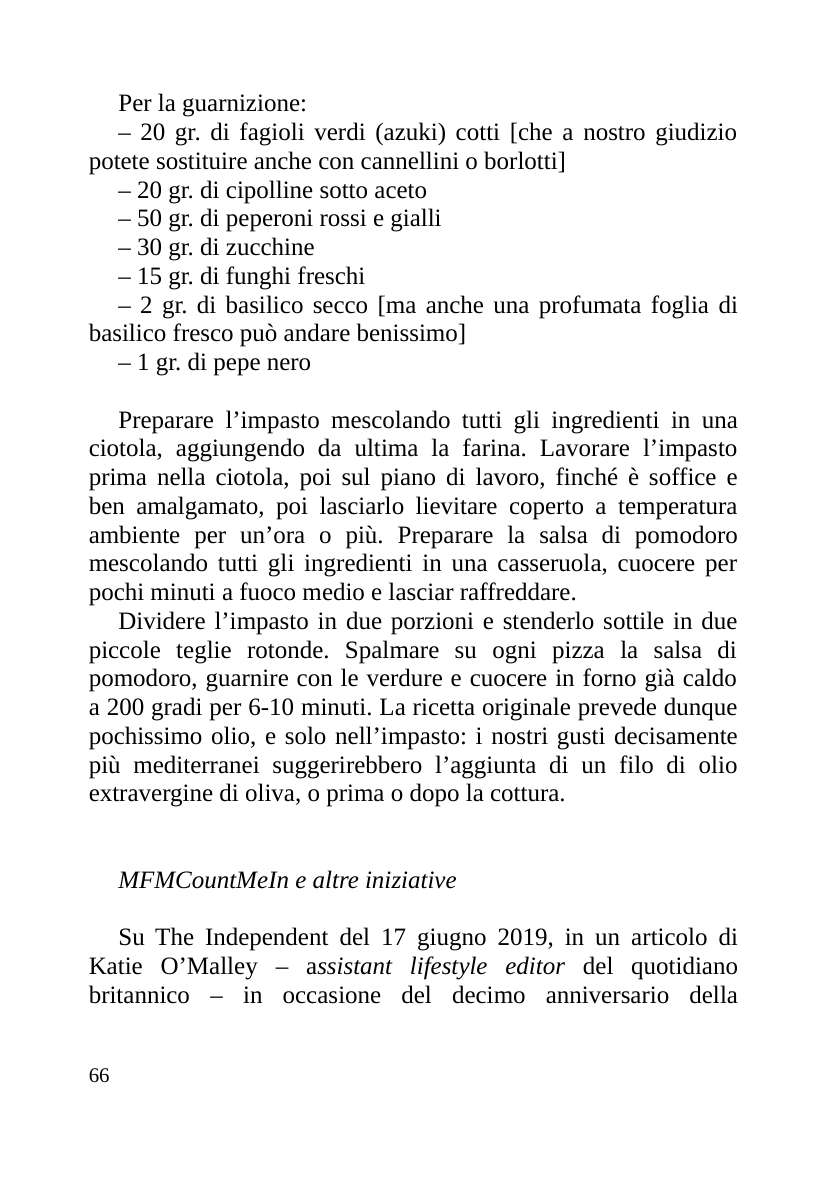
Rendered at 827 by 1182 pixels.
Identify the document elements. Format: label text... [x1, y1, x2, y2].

text – 2 gr. di basilico secco [ma anche una profumata foglia di basilico fresco può andare benissimo] [88, 290, 738, 347]
text – 20 gr. di cipolline sotto aceto [88, 175, 738, 203]
text – 50 gr. di peperoni rossi e gialli [88, 203, 738, 232]
text Preparare l’impasto mescolando tutti gli ingredienti in una ciotola, aggiungendo da ultima la farina. Lavorare l’impasto prima nella ciotola, poi sul piano di lavoro, finché è soffice e ben amalgamato, poi lasciarlo lievitare coperto a temperatura ambiente per un’ora o più. Preparare la salsa di pomodoro mescolando tutti gli ingredienti in una casseruola, cuocere per pochi minuti a fuoco medio e lasciar raffreddare. [88, 405, 738, 606]
text – 30 gr. di zucchine [88, 232, 738, 261]
text Dividere l’impasto in due porzioni e stenderlo sottile in due piccole teglie rotonde. Spalmare su ogni pizza la salsa di pomodoro, guarnire con le verdure e cuocere in forno già caldo a 200 gradi per 6-10 minuti. La ricetta originale prevede dunque pochissimo olio, e solo nell’impasto: i nostri gusti decisamente più mediterranei suggerirebbero l’aggiunta di un filo di olio extravergine di oliva, o prima o dopo la cottura. [88, 606, 738, 807]
text MFMCountMeIn e altre iniziative [88, 865, 738, 893]
text Su The Independent del 17 giugno 2019, in un articolo di Katie O’Malley – assistant lifestyle editor del quotidiano britannico – in occasione del decimo anniversario della [88, 922, 738, 1008]
text Per la guarnizione: [88, 88, 738, 117]
text – 15 gr. di funghi freschi [88, 261, 738, 290]
text – 20 gr. di fagioli verdi (azuki) cotti [che a nostro giudizio potete sostituire anche con cannellini o borlotti] [88, 117, 738, 175]
text – 1 gr. di pepe nero [88, 347, 738, 376]
